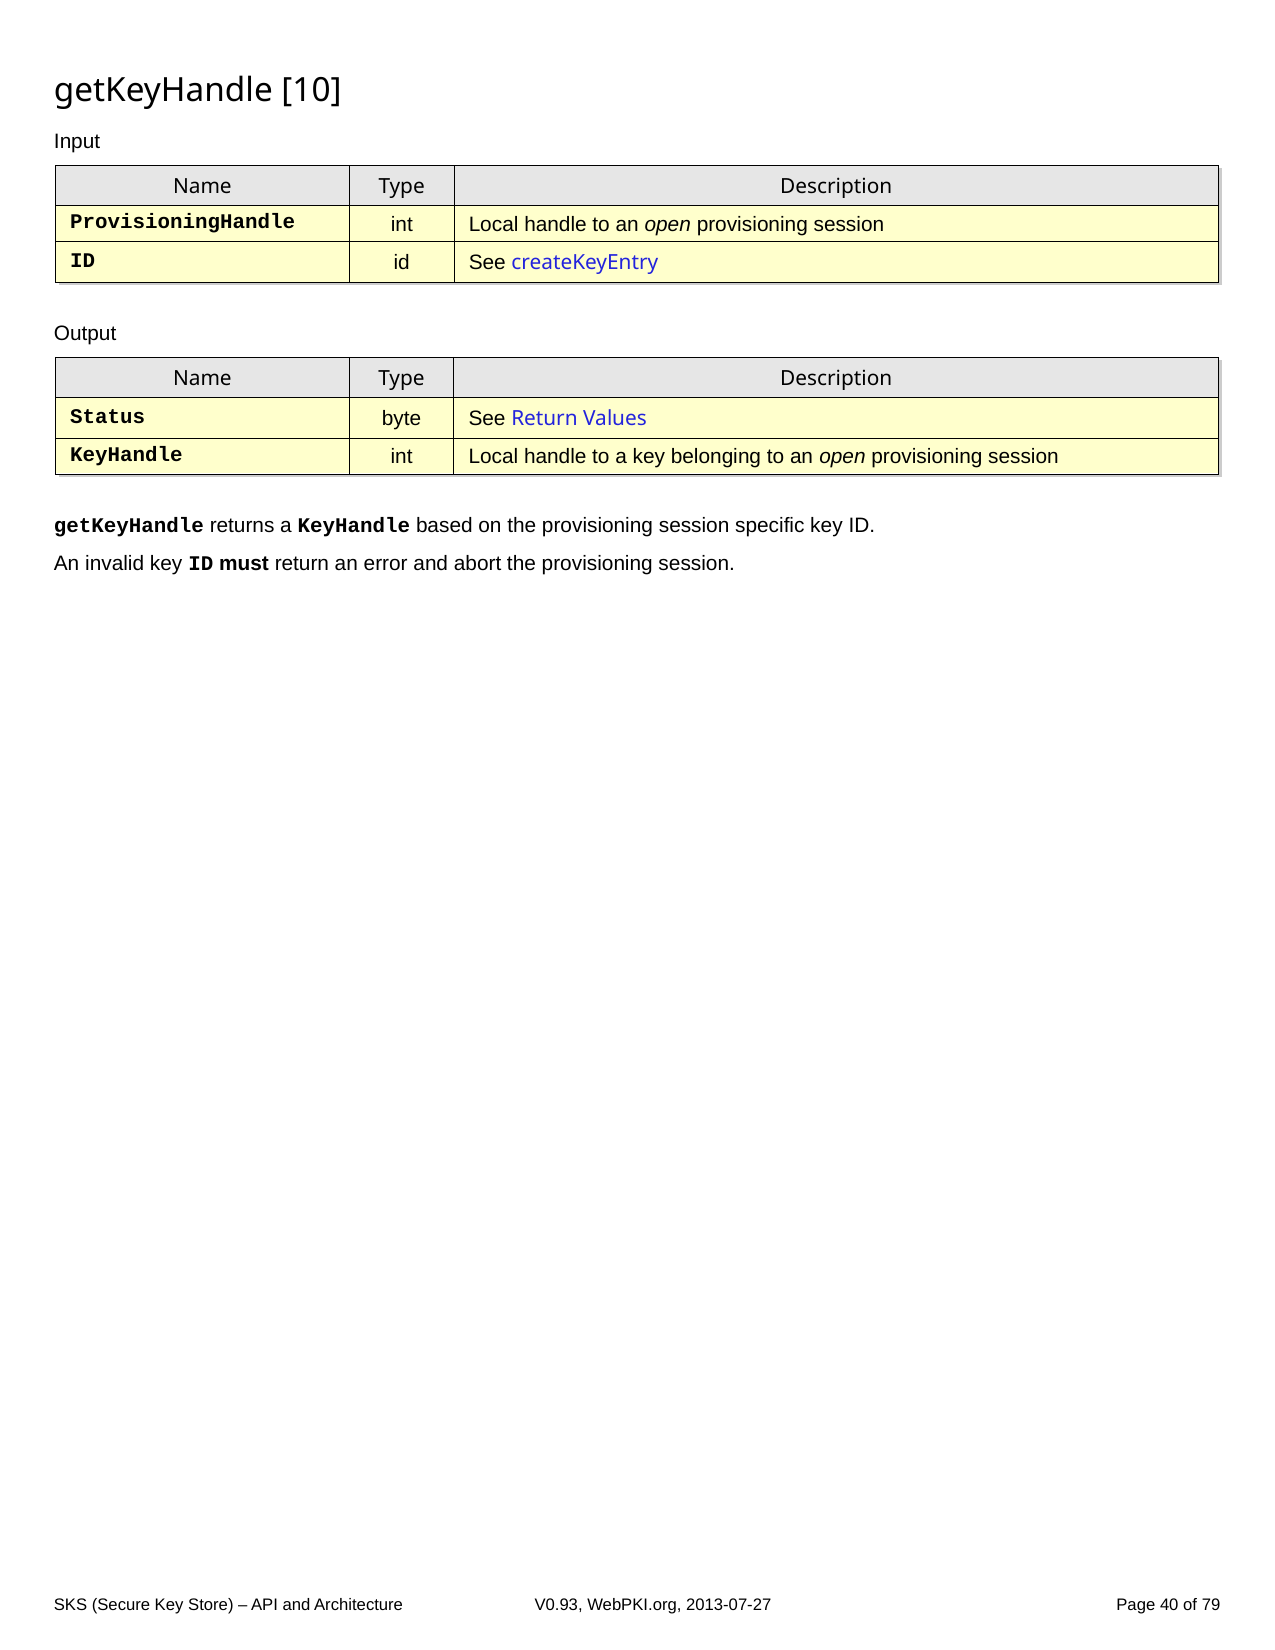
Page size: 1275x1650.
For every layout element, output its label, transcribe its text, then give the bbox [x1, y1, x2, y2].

text getKeyHandle returns a KeyHandle based on the provisioning session specific key ID. [54, 513, 1221, 539]
text An invalid key ID must return an error and abort the provisioning session. [54, 551, 1221, 576]
table_header Type [350, 358, 453, 397]
table_header Description [455, 166, 1218, 205]
table_cell id [350, 242, 454, 282]
table_cell Local handle to a key belonging to an open provisioning session [454, 439, 1218, 473]
text Input [54, 129, 1221, 153]
table_header Type [350, 166, 454, 205]
table_cell ProvisioningHandle [56, 206, 349, 241]
table_cell int [350, 439, 453, 473]
table_header Name [56, 358, 349, 397]
table_cell int [350, 206, 454, 241]
subtitle getKeyHandle [10] [54, 66, 1221, 111]
table_cell Status [56, 398, 349, 438]
table_header Description [454, 358, 1218, 397]
table_cell ID [56, 242, 349, 282]
table_cell See Return Values [454, 398, 1218, 438]
table_header Name [56, 166, 349, 205]
table_cell KeyHandle [56, 439, 349, 473]
table_cell byte [350, 398, 453, 438]
table_cell See createKeyEntry [455, 242, 1218, 282]
table_cell Local handle to an open provisioning session [455, 206, 1218, 241]
text Output [54, 321, 1221, 345]
